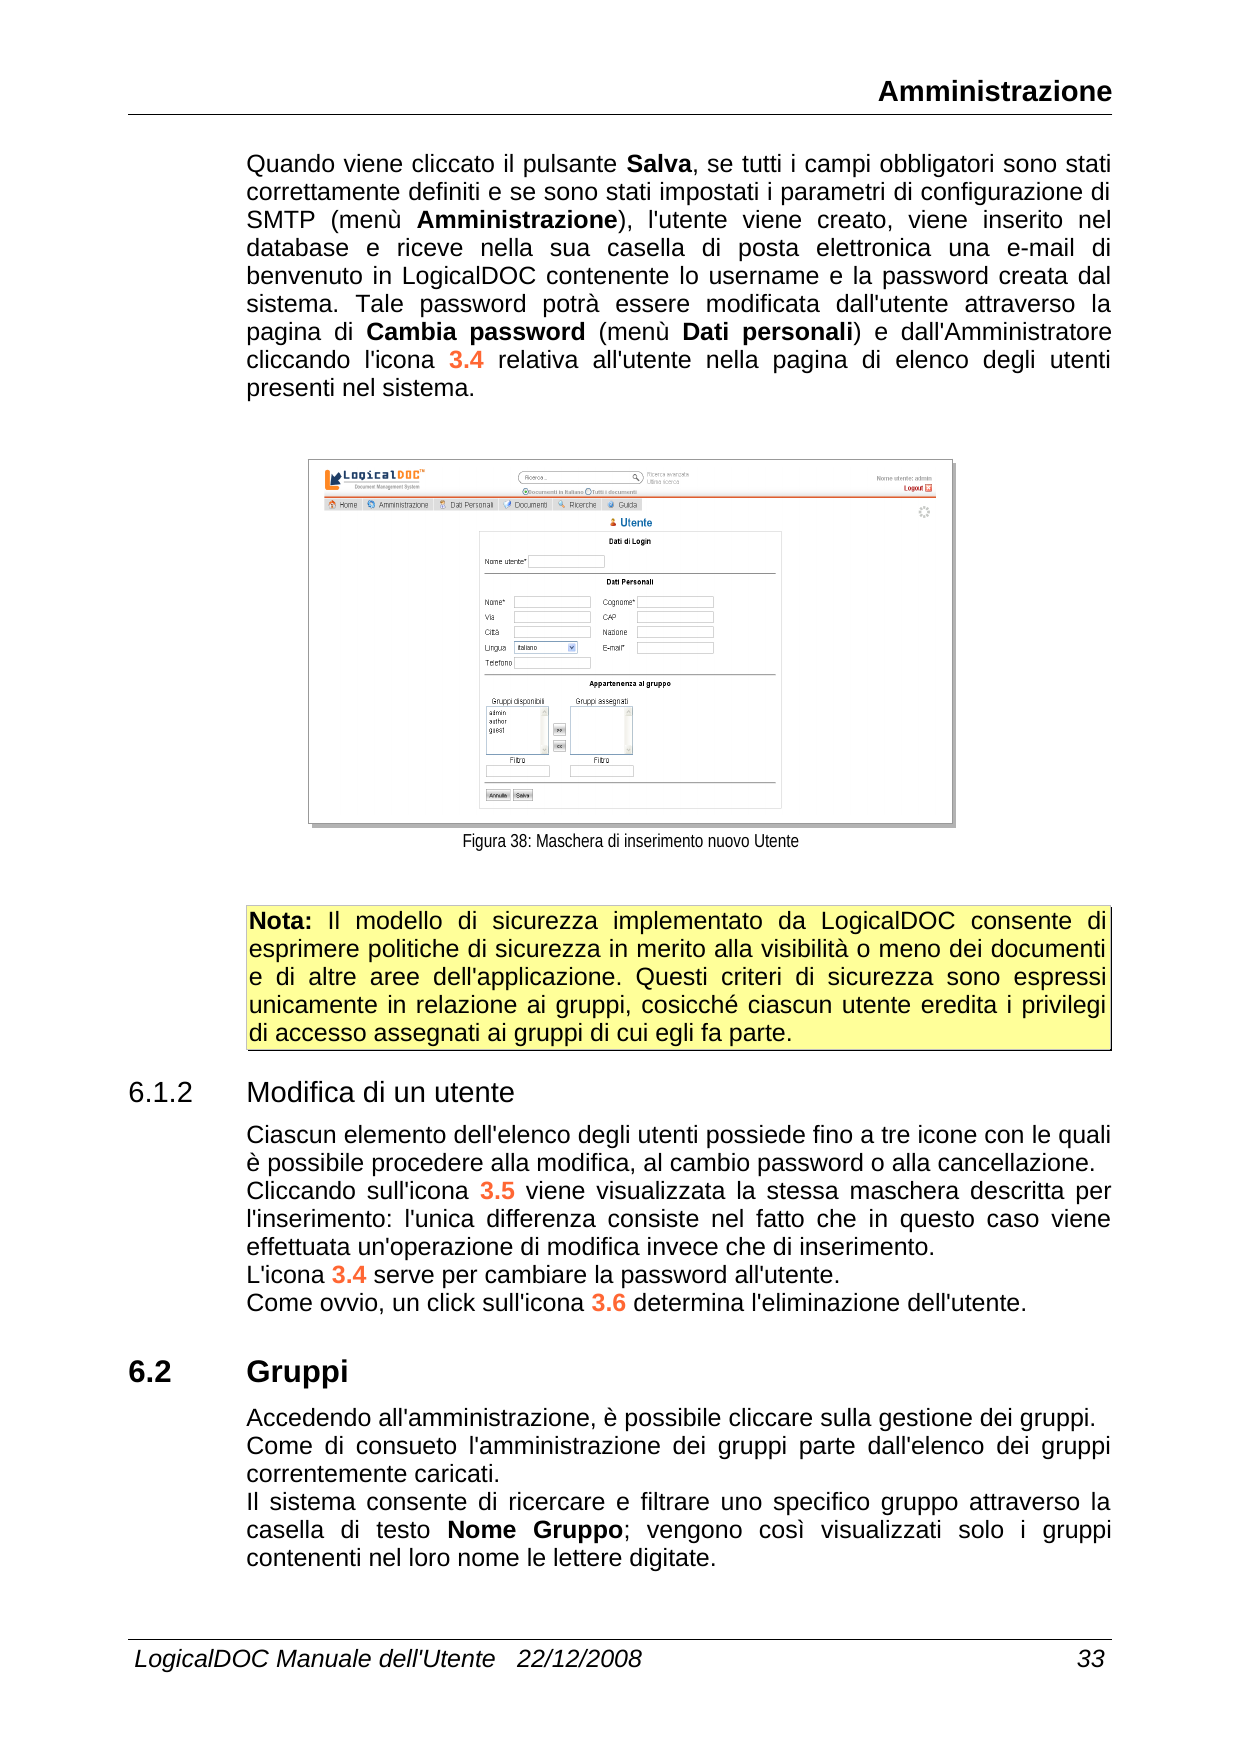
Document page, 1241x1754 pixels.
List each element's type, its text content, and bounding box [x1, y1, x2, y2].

text Come di consueto l'amministrazione dei gruppi parte dall'elenco dei gruppi correntemente caricati. [246, 1432, 1112, 1488]
picture [324, 467, 936, 815]
text Cliccando sull'icona 3.5 viene visualizzata la stessa maschera descritta per l'inserimento: l'unica differenza consiste nel fatto che in questo caso viene effettuata un'operazione di modifica invece che di inserimento. [246, 1177, 1112, 1261]
text Nota: Il modello di sicurezza implementato da LogicalDOC consente di esprimere politiche di sicurezza in merito alla visibilità o meno dei documenti e di altre aree dell'applicazione. Questi criteri di sicurezza sono espressi unicamente in relazione ai gruppi, cosicché ciascun utente eredita i privilegi di accesso assegnati ai gruppi di cui egli fa parte. [247, 906, 1110, 1049]
text Il sistema consente di ricercare e filtrare uno specifico gruppo attraverso la casella di testo Nome Gruppo; vengono così visualizzati solo i gruppi contenenti nel loro nome le lettere digitate. [246, 1488, 1112, 1571]
text Ciascun elemento dell'elenco degli utenti possiede fino a tre icone con le quali è possibile procedere alla modifica, al cambio password o alla cancellazione. [246, 1121, 1112, 1177]
text L'icona 3.4 serve per cambiare la password all'utente. [246, 1261, 1112, 1288]
text Accedendo all'amministrazione, è possibile cliccare sulla gestione dei gruppi. [246, 1404, 1112, 1432]
subtitle Gruppi [128, 1354, 1112, 1389]
text Quando viene cliccato il pulsante Salva, se tutti i campi obbligatori sono stati correttamente definiti e se sono stati impostati i parametri di configurazione di SMTP (menù Amministrazione), l'utente viene creato, viene inserito nel database e riceve nella sua casella di posta elettronica una e-mail di benvenuto in LogicalDOC contenente lo username e la password creata dal sistema. Tale password potrà essere modificata dall'utente attraverso la pagina di Cambia password (menù Dati personali) e dall'Amministratore cliccando l'icona 3.4 relativa all'utente nella pagina di elenco degli utenti presenti nel sistema. [246, 150, 1112, 401]
subtitle Modifica di un utente [128, 1076, 1112, 1109]
text Figura 38: Maschera di inserimento nuovo Utente [308, 824, 954, 851]
text Come ovvio, un click sull'icona 3.6 determina l'eliminazione dell'utente. [246, 1288, 1112, 1316]
